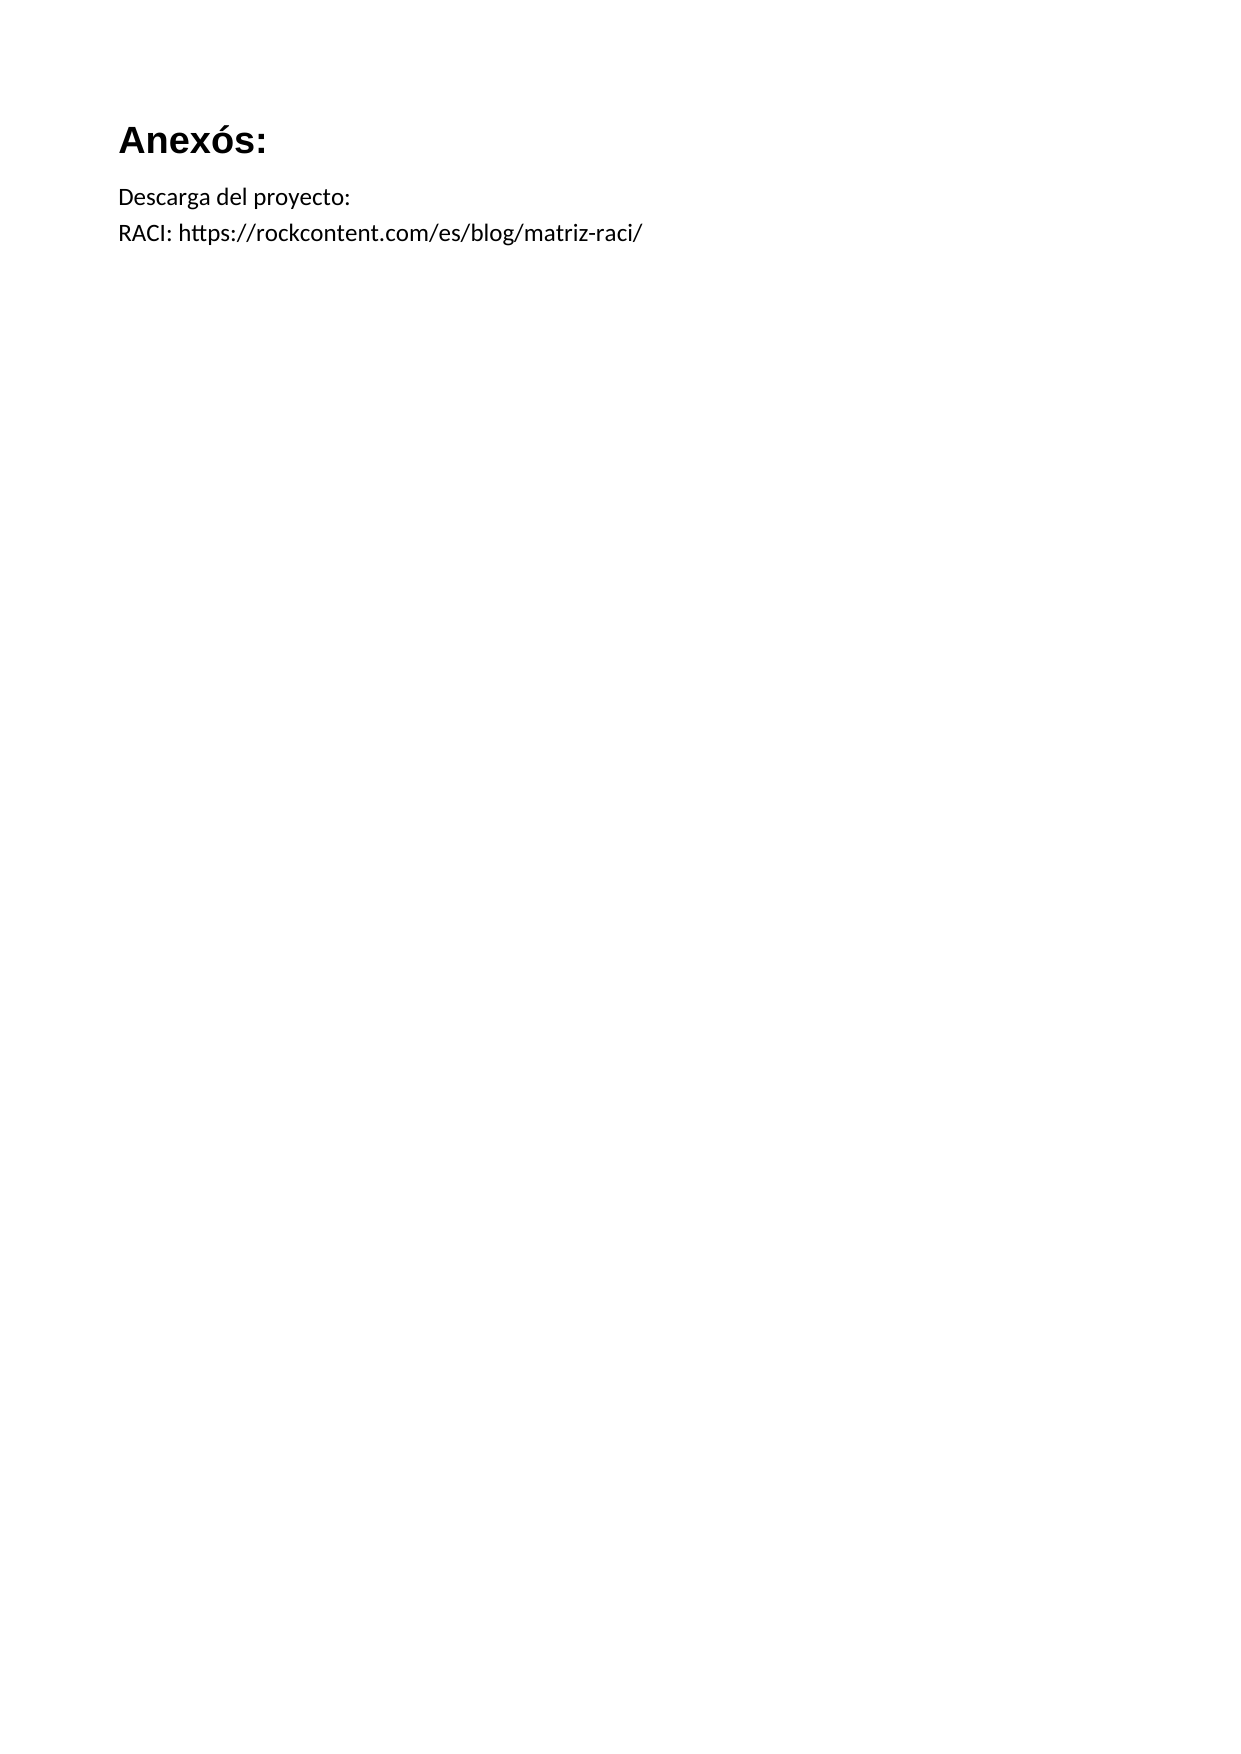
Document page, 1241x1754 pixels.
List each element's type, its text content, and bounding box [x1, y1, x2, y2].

text Descarga del proyecto: [118, 181, 1122, 211]
subtitle Anexós: [118, 118, 1122, 162]
text RACI: https://rockcontent.com/es/blog/matriz-raci/ [118, 217, 1122, 248]
